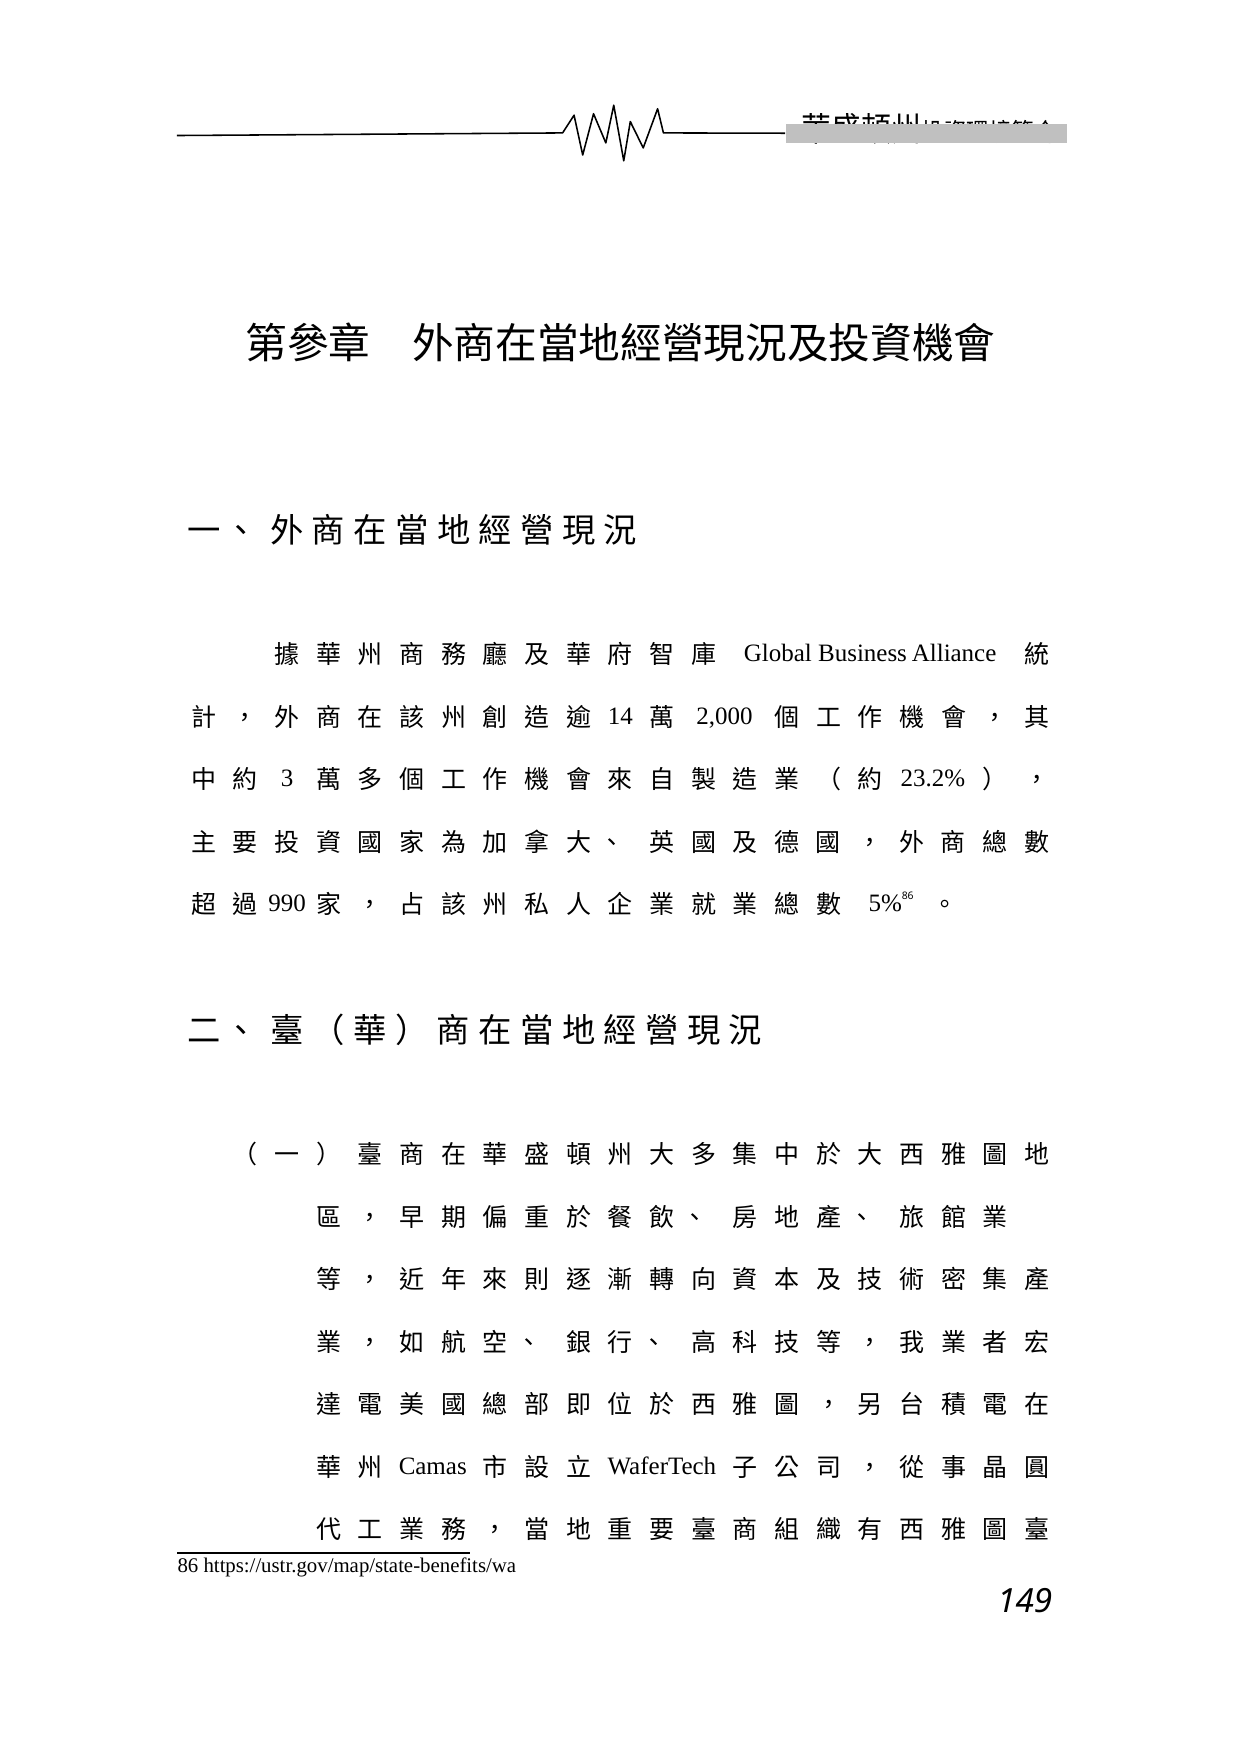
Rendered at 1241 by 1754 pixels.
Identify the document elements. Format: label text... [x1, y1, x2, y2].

text 第參章 外商在當地經營現況及投資機會 [183, 299, 1058, 361]
text 二、臺（華）商在當地經營現況 [183, 986, 1058, 1049]
text 據華州商務廳及華府智庫Global Business Alliance統計，外商在該州創造逾14萬2,000個工作機會，其中約3萬多個工作機會來自製造業（約23.2%），主要投資國家為加拿大、英國及德國，外商總數超過990家，占該州私人企業就業總數5%。 [183, 611, 1058, 924]
text 一、外商在當地經營現況 [183, 486, 1058, 549]
text （一）臺商在華盛頓州大多集中於大西雅圖地區，早期偏重於餐飲、房地產、旅館業等，近年來則逐漸轉向資本及技術密集產業，如航空、銀行、高科技等，我業者宏達電美國總部即位於西雅圖，另台積電在華州Camas市設立WaferTech子公司，從事晶圓代工業務，當地重要臺商組織有西雅圖臺 [207, 1111, 1058, 1549]
text https://ustr.gov/map/state-benefits/wa [177, 1553, 1063, 1577]
